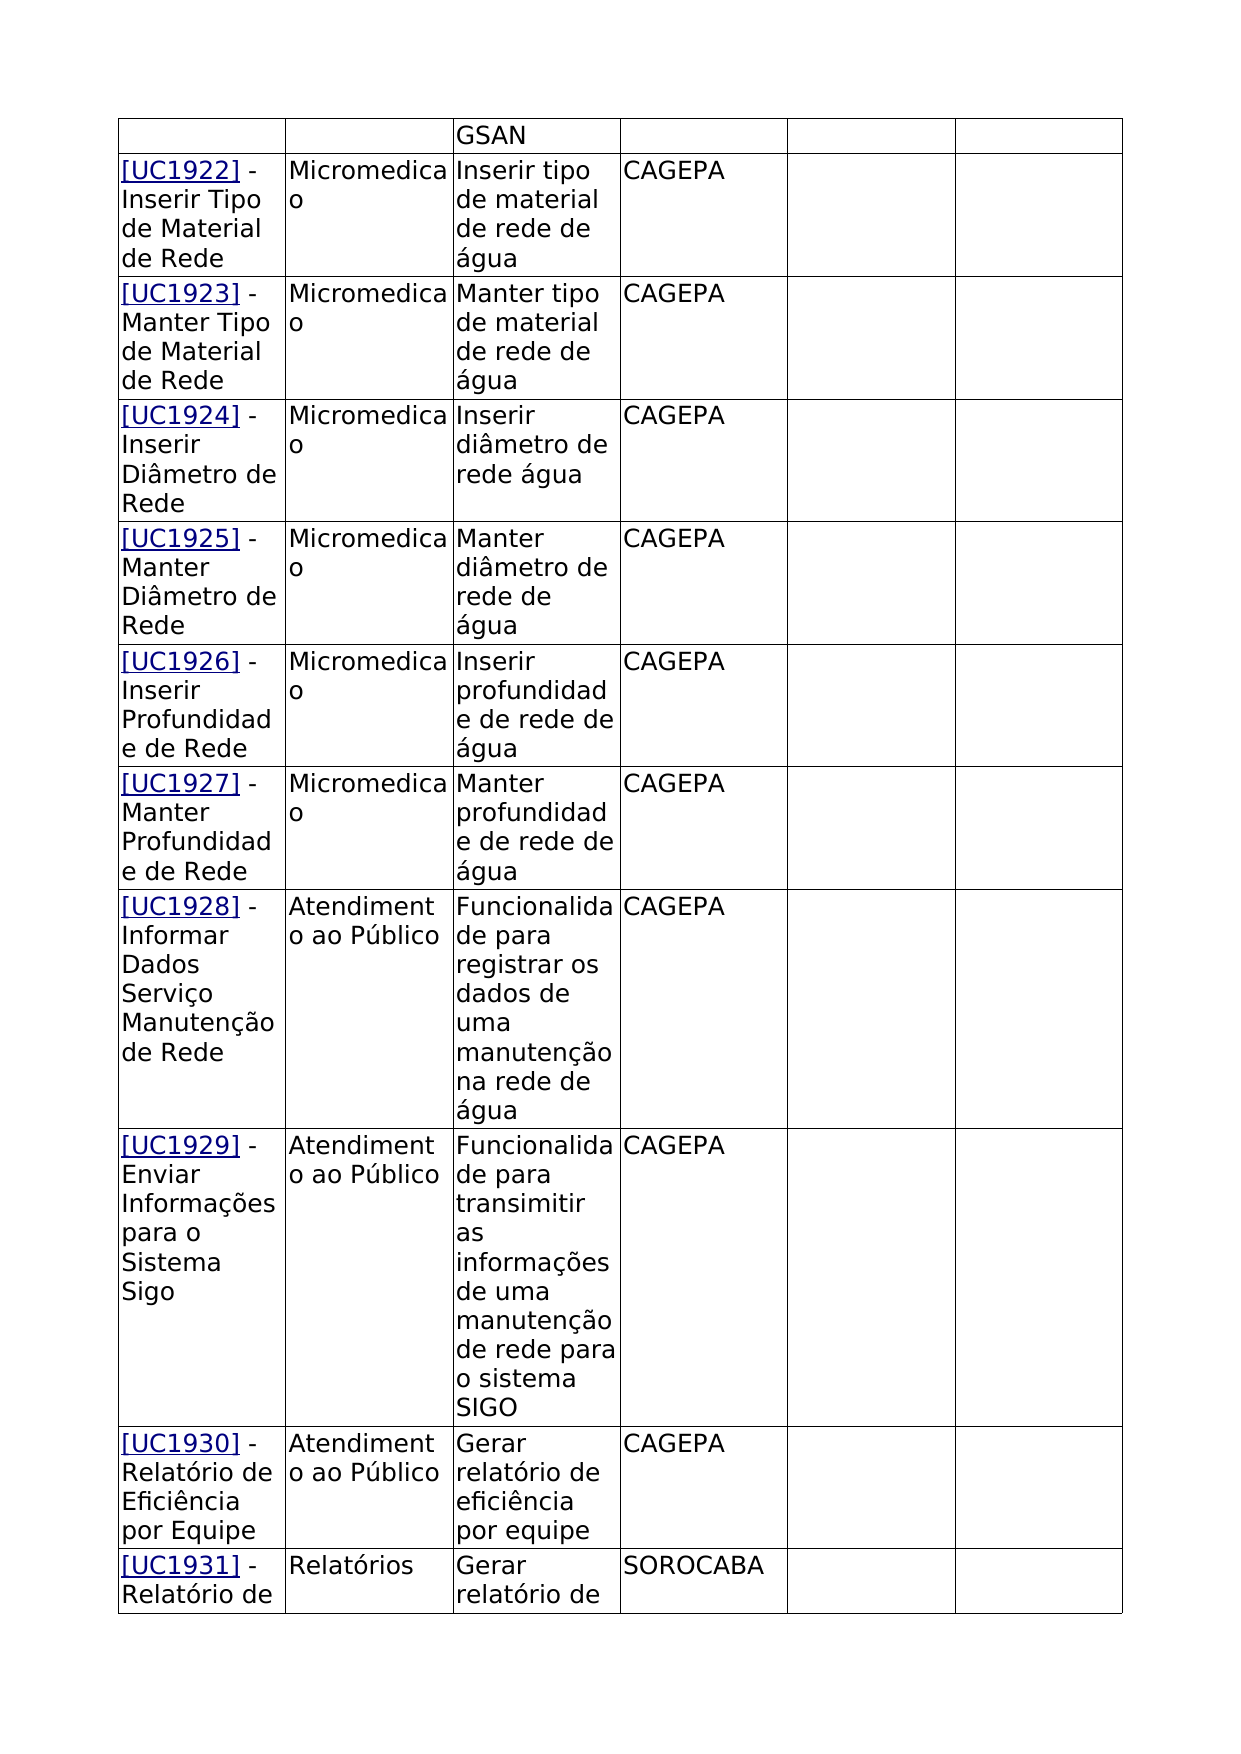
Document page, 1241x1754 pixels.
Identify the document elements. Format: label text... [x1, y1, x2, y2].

table_cell CAGEPA [621, 1427, 787, 1548]
table_cell [956, 1549, 1122, 1613]
table_cell [788, 400, 955, 521]
table_cell [286, 119, 453, 153]
table_cell [956, 645, 1122, 766]
table_cell CAGEPA [621, 154, 787, 276]
table_cell [956, 154, 1122, 276]
table_cell Inserir tipo de material de rede de água [454, 154, 620, 276]
table_cell [956, 119, 1122, 153]
table_cell Micromedicao [286, 522, 453, 644]
table_cell [UC1925] - Manter Diâmetro de Rede [119, 522, 285, 644]
table_cell Micromedicao [286, 400, 453, 521]
table_cell [UC1922] - Inserir Tipo de Material de Rede [119, 154, 285, 276]
table_cell CAGEPA [621, 400, 787, 521]
table_cell [956, 277, 1122, 398]
table_cell [956, 767, 1122, 889]
table_cell Micromedicao [286, 645, 453, 766]
table_cell [UC1927] - Manter Profundidade de Rede [119, 767, 285, 889]
table_cell Atendimento ao Público [286, 890, 453, 1128]
table_cell [UC1931] - Relatório de [119, 1549, 285, 1613]
table_cell [788, 154, 955, 276]
table_cell [UC1924] - Inserir Diâmetro de Rede [119, 400, 285, 521]
table_cell [956, 1129, 1122, 1426]
table_cell Relatórios [286, 1549, 453, 1613]
table_cell [788, 277, 955, 398]
table_cell Inserir diâmetro de rede água [454, 400, 620, 521]
table_cell [UC1929] - Enviar Informações para o Sistema Sigo [119, 1129, 285, 1426]
table_cell [956, 1427, 1122, 1548]
table_cell Manter tipo de material de rede de água [454, 277, 620, 398]
table_cell [956, 522, 1122, 644]
table_cell CAGEPA [621, 890, 787, 1128]
table_cell [956, 890, 1122, 1128]
table_cell [788, 119, 955, 153]
table_cell Inserir profundidade de rede de água [454, 645, 620, 766]
table_cell CAGEPA [621, 1129, 787, 1426]
table_cell [UC1930] - Relatório de Eficiência por Equipe [119, 1427, 285, 1548]
table_cell [621, 119, 787, 153]
table_cell CAGEPA [621, 522, 787, 644]
table_cell [788, 522, 955, 644]
table_cell [788, 1427, 955, 1548]
table_cell Atendimento ao Público [286, 1427, 453, 1548]
table_cell CAGEPA [621, 767, 787, 889]
table_cell Gerar relatório de eficiência por equipe [454, 1427, 620, 1548]
table_cell CAGEPA [621, 277, 787, 398]
table_cell [788, 1129, 955, 1426]
table_cell Gerar relatório de [454, 1549, 620, 1613]
table_cell [UC1928] - Informar Dados Serviço Manutenção de Rede [119, 890, 285, 1128]
table_cell Manter profundidade de rede de água [454, 767, 620, 889]
table_cell [788, 1549, 955, 1613]
table_cell [119, 119, 285, 153]
table_cell Funcionalidade para transimitir as informações de uma manutenção de rede para o sistema SIGO [454, 1129, 620, 1426]
table_cell [788, 645, 955, 766]
table_cell [956, 400, 1122, 521]
table_cell CAGEPA [621, 645, 787, 766]
table_cell [UC1926] - Inserir Profundidade de Rede [119, 645, 285, 766]
table_cell Atendimento ao Público [286, 1129, 453, 1426]
table_cell Micromedicao [286, 154, 453, 276]
table_cell [UC1923] - Manter Tipo de Material de Rede [119, 277, 285, 398]
table_cell [788, 890, 955, 1128]
table_cell Micromedicao [286, 767, 453, 889]
table_cell [788, 767, 955, 889]
table_cell SOROCABA [621, 1549, 787, 1613]
table_cell GSAN [454, 119, 620, 153]
table_cell Funcionalidade para registrar os dados de uma manutenção na rede de água [454, 890, 620, 1128]
table_cell Micromedicao [286, 277, 453, 398]
table_cell Manter diâmetro de rede de água [454, 522, 620, 644]
